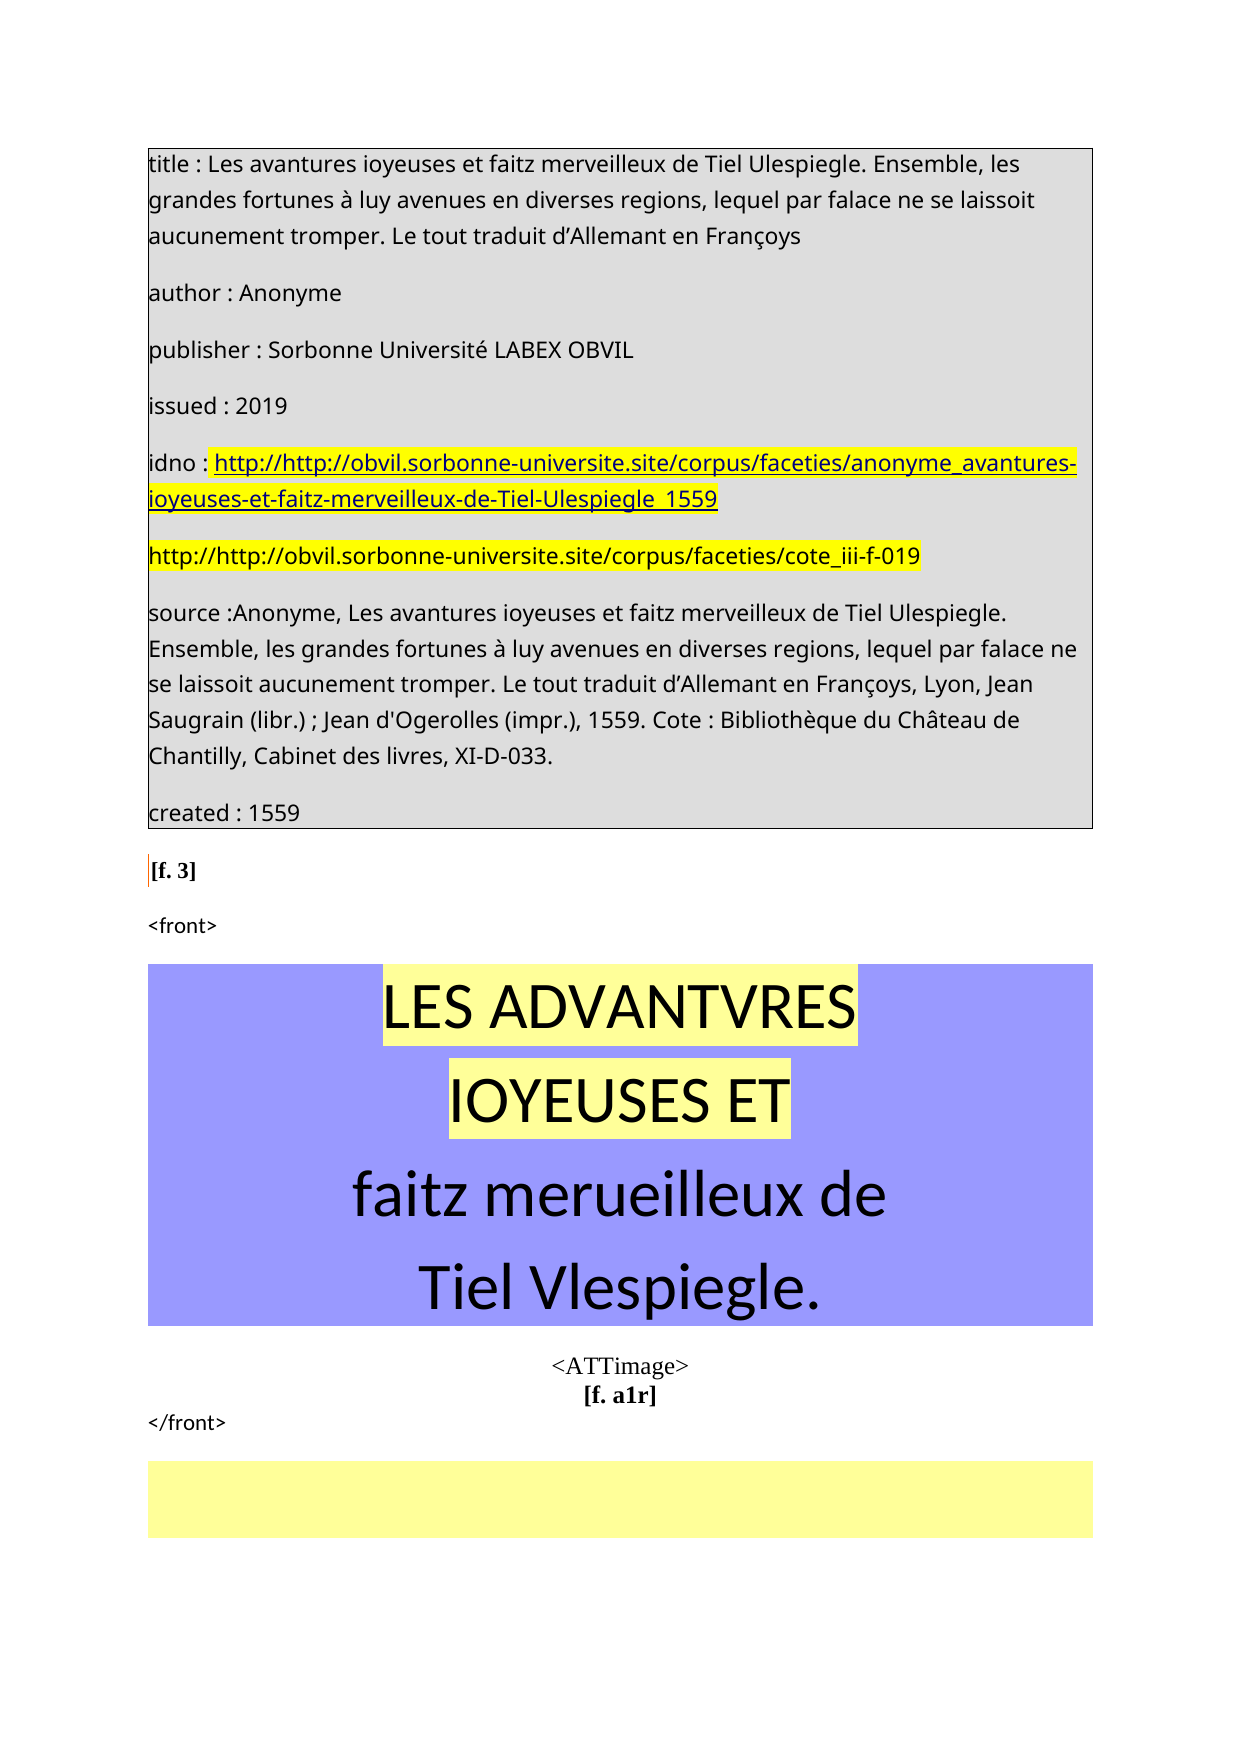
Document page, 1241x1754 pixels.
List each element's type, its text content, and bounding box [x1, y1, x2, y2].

text source :Anonyme, Les avantures ioyeuses et faitz merveilleux de Tiel Ulespiegle. Ensemble, les grandes fortunes à luy avenues en diverses regions, lequel par falace ne se laissoit aucunement tromper. Le tout traduit d’Allemant en Françoys, Lyon, Jean Saugrain (libr.) ; Jean d'Ogerolles (impr.), 1559. Cote : Bibliothèque du Château de Chantilly, Cabinet des livres, XI-D-033. [149, 596, 1092, 772]
text publisher : Sorbonne Université LABEX OBVIL [149, 333, 1092, 365]
text </front> [148, 1408, 1093, 1436]
text title : Les avantures ioyeuses et faitz merveilleux de Tiel Ulespiegle. Ensemble, les grandes fortunes à luy avenues en diverses regions, lequel par falace ne se laissoit aucunement tromper. Le tout traduit d’Allemant en Françoys [149, 149, 1092, 251]
text created : 1559 [149, 797, 1092, 828]
text idno : http://http://obvil.sorbonne-universite.site/corpus/faceties/anonyme_avantures-ioyeuses-et-faitz-merveilleux-de-Tiel-Ulespiegle_1559 [149, 447, 1092, 514]
text author : Anonyme [149, 276, 1092, 308]
text [f. 3] [149, 854, 1093, 887]
text http://http://obvil.sorbonne-universite.site/corpus/faceties/cote_iii-f-019 [149, 539, 1092, 571]
text issued : 2019 [149, 390, 1092, 422]
text <front> [148, 911, 1093, 939]
text <ATTimage> [148, 1351, 1093, 1380]
text Les advantvres ioyeuses et faitz merueilleux de Tiel Vlespiegle. [148, 964, 1093, 1326]
text [f. a1r] [148, 1380, 1093, 1408]
